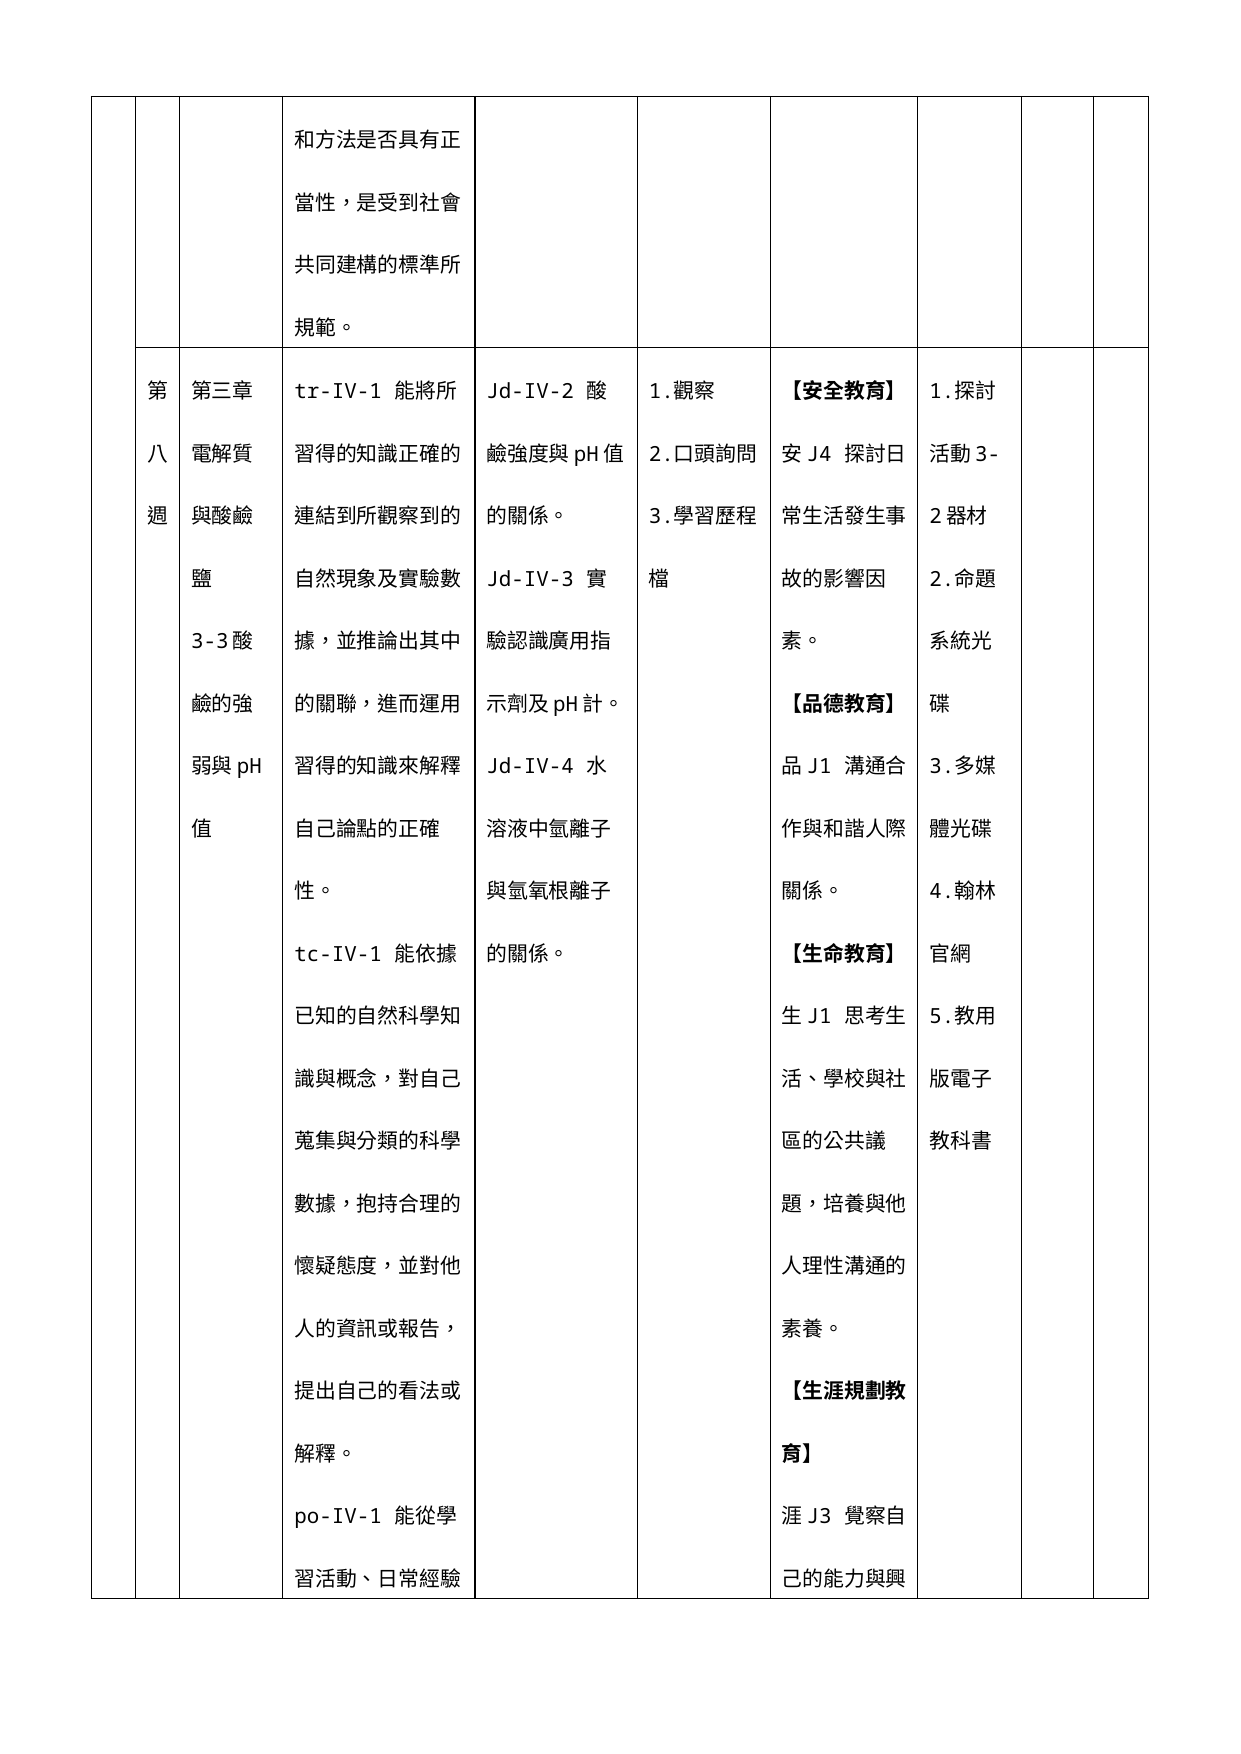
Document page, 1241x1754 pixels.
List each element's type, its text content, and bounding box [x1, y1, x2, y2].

table_cell [1094, 348, 1148, 1598]
table_cell [476, 97, 637, 347]
table_cell [638, 97, 770, 347]
table_cell 【安全教育】 安J4 探討日常生活發生事故的影響因素。 【品德教育】 品J1 溝通合作與和諧人際關係。 【生命教育】 生J1 思考生活、學校與社區的公共議題，培養與他人理性溝通的素養。 【生涯規劃教育】 涯J3 覺察自己的能力與興 [771, 348, 917, 1598]
table_cell [771, 97, 917, 347]
table_cell 第八週 [136, 348, 179, 1598]
table_cell 1.觀察 2.口頭詢問 3.學習歷程檔 [638, 348, 770, 1598]
table_cell [92, 97, 135, 1598]
table_cell [136, 97, 179, 347]
table_cell [918, 97, 1021, 347]
table_cell 和方法是否具有正當性，是受到社會共同建構的標準所規範。 [283, 97, 474, 347]
table_cell [1022, 348, 1093, 1598]
table_cell [1022, 97, 1093, 347]
table_cell [180, 97, 282, 347]
table_cell tr-IV-1 能將所習得的知識正確的連結到所觀察到的自然現象及實驗數據，並推論出其中的關聯，進而運用習得的知識來解釋自己論點的正確性。 tc-IV-1 能依據已知的自然科學知識與概念，對自己蒐集與分類的科學數據，抱持合理的懷疑態度，並對他人的資訊或報告，提出自己的看法或解釋。 po-IV-1 能從學習活動、日常經驗 [283, 348, 474, 1598]
table_cell 第三章電解質與酸鹼鹽 3-3酸鹼的強弱與pH值 [180, 348, 282, 1598]
table_cell 1.探討活動3-2器材 2.命題系統光碟 3.多媒體光碟 4.翰林官網 5.教用版電子教科書 [918, 348, 1021, 1598]
table_cell Jd-IV-2 酸鹼強度與pH值的關係。 Jd-IV-3 實驗認識廣用指示劑及pH計。 Jd-IV-4 水溶液中氫離子與氫氧根離子的關係。 [476, 348, 637, 1598]
table_cell [1094, 97, 1148, 347]
